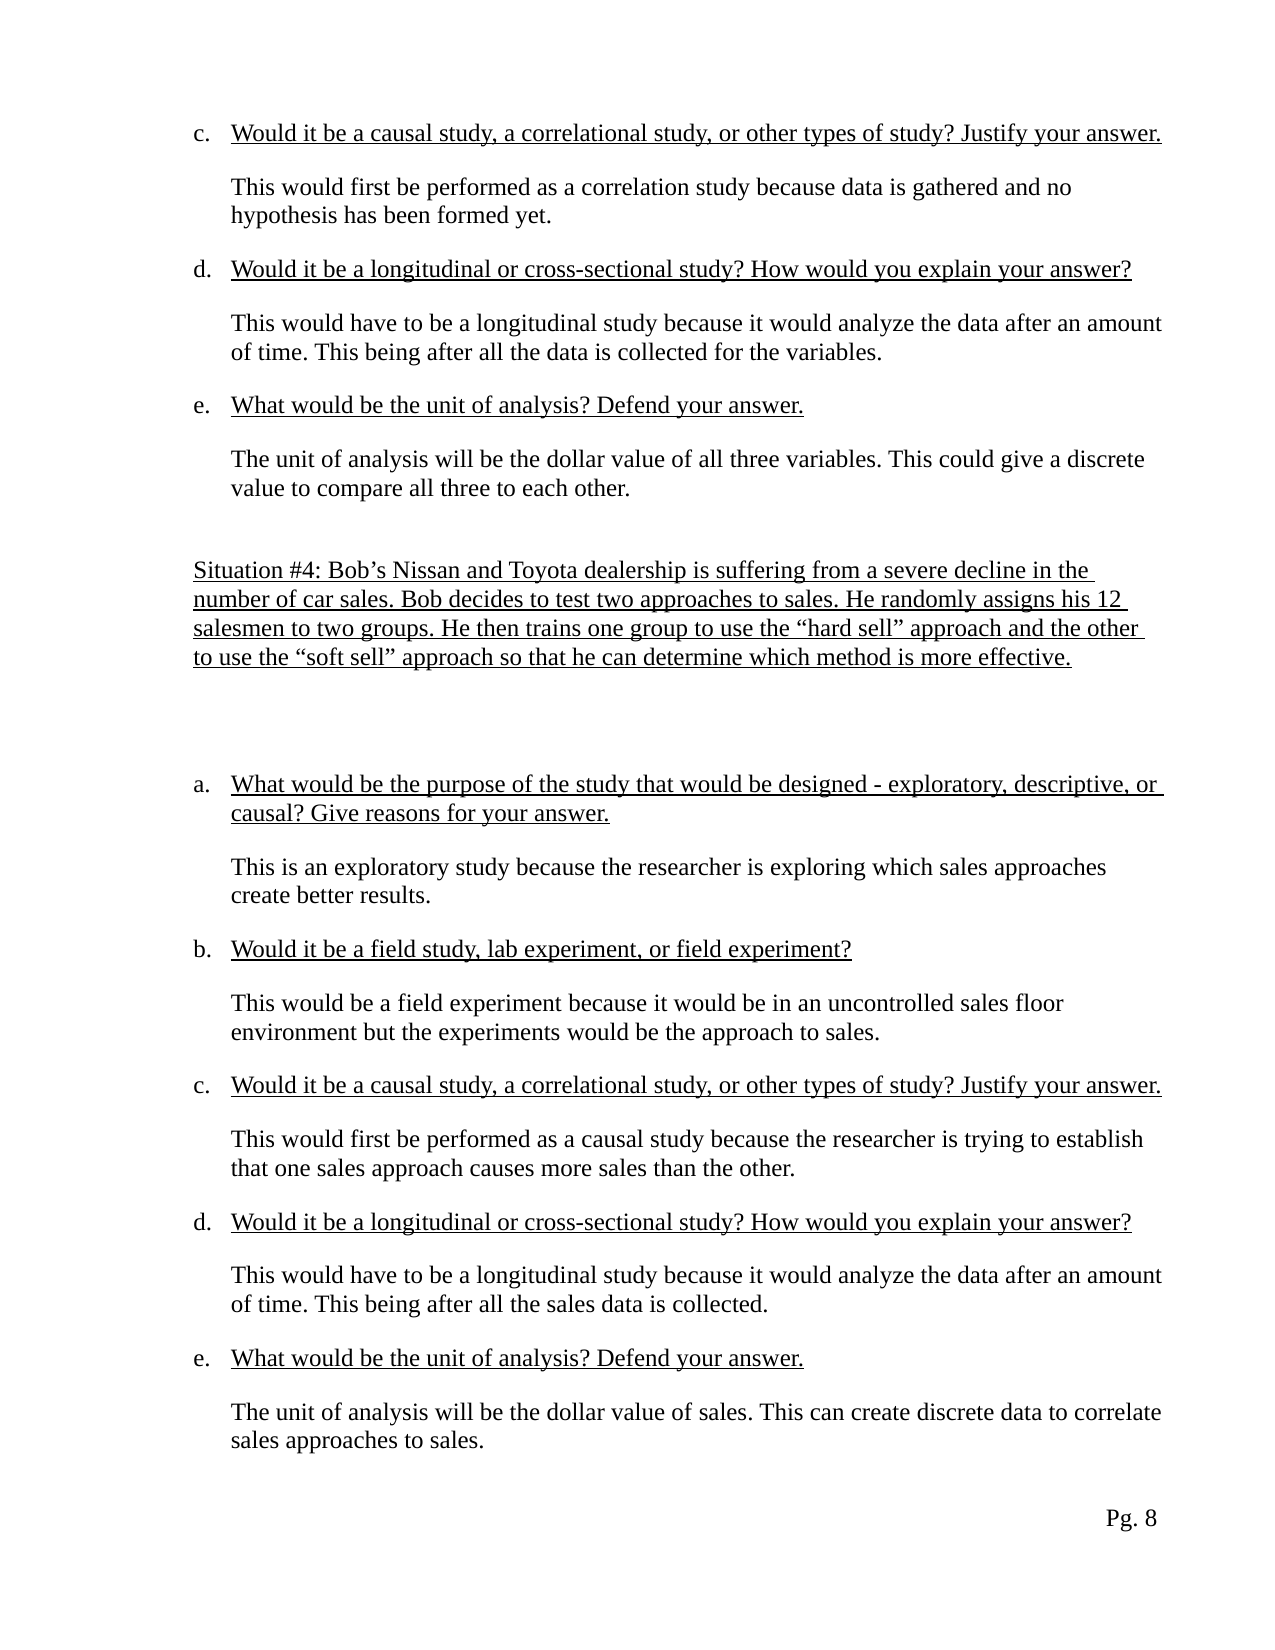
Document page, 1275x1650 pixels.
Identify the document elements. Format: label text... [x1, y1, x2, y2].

list Would it be a longitudinal or cross-sectional study? How would you explain your answer? [193, 254, 1172, 283]
list Would it be a longitudinal or cross-sectional study? How would you explain your answer? [193, 1207, 1172, 1236]
list What would be the purpose of the study that would be designed - exploratory, descriptive, or causal? Give reasons for your answer. [193, 769, 1172, 827]
list The unit of analysis will be the dollar value of all three variables. This could give a discrete value to compare all three to each other. [193, 444, 1172, 502]
list This would first be performed as a causal study because the researcher is trying to establish that one sales approach causes more sales than the other. [193, 1124, 1172, 1182]
list What would be the unit of analysis? Defend your answer. [193, 1343, 1172, 1372]
list What would be the unit of analysis? Defend your answer. [193, 391, 1172, 419]
list Would it be a causal study, a correlational study, or other types of study? Justify your answer. [193, 118, 1172, 147]
list The unit of analysis will be the dollar value of sales. This can create discrete data to correlate sales approaches to sales. [193, 1397, 1172, 1454]
list Would it be a causal study, a correlational study, or other types of study? Justify your answer. [193, 1071, 1172, 1099]
list Situation #4: Bob’s Nissan and Toyota dealership is suffering from a severe decline in the number of car sales. Bob decides to test two approaches to sales. He randomly assigns his 12 salesmen to two groups. He then trains one group to use the “hard sell” approach and the other to use the “soft sell” approach so that he can determine which method is more effective. [193, 556, 1157, 671]
list This would first be performed as a correlation study because data is gathered and no hypothesis has been formed yet. [193, 172, 1172, 229]
list This would have to be a longitudinal study because it would analyze the data after an amount of time. This being after all the data is collected for the variables. [193, 308, 1172, 366]
list This is an exploratory study because the researcher is exploring which sales approaches create better results. [193, 852, 1172, 909]
list This would have to be a longitudinal study because it would analyze the data after an amount of time. This being after all the sales data is collected. [193, 1261, 1172, 1318]
list Would it be a field study, lab experiment, or field experiment? [193, 934, 1172, 963]
list This would be a field experiment because it would be in an uncontrolled sales floor environment but the experiments would be the approach to sales. [193, 988, 1172, 1046]
